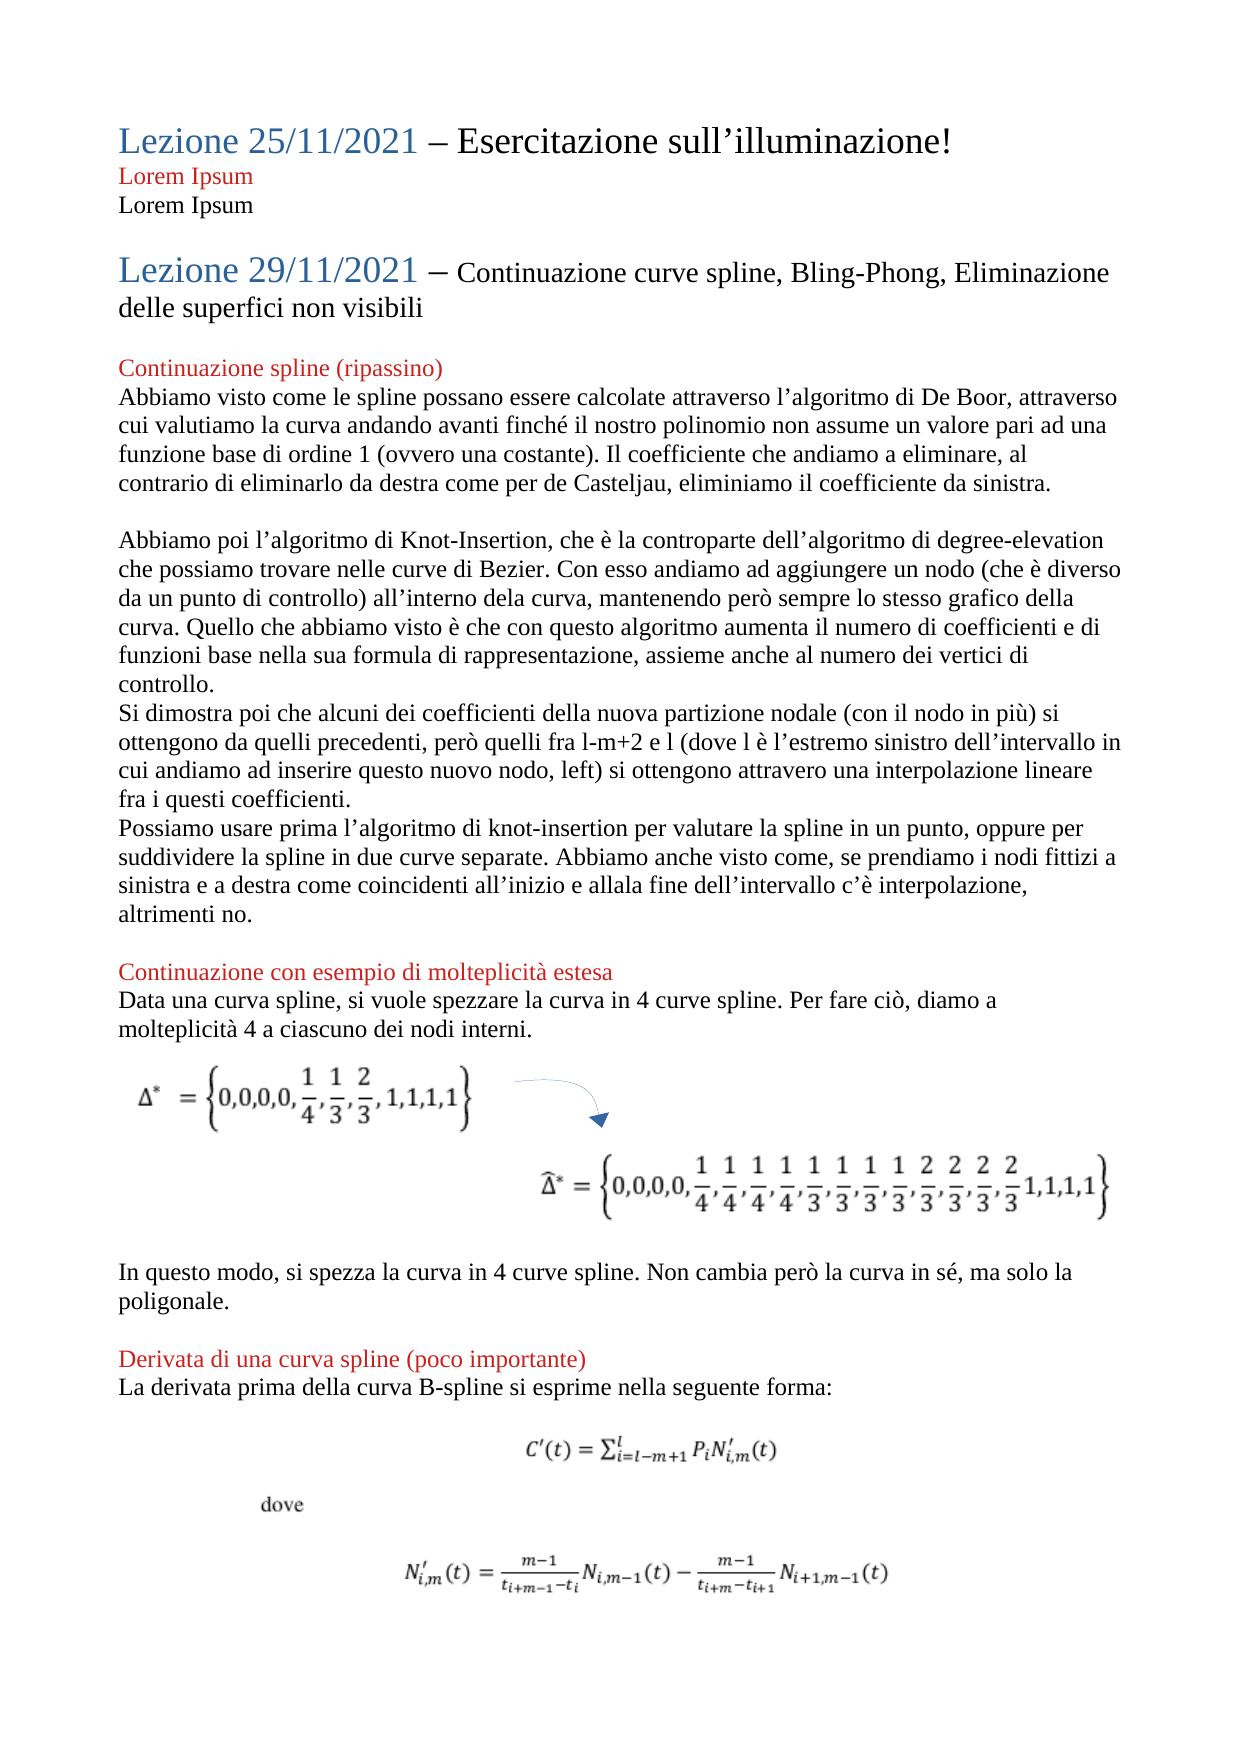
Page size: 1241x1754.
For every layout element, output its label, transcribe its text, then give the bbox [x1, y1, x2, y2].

text Lorem Ipsum [118, 190, 1122, 219]
picture [258, 1428, 895, 1602]
text In questo modo, si spezza la curva in 4 curve spline. Non cambia però la curva in sé, ma solo la poligonale. [118, 1257, 1122, 1315]
text Derivata di una curva spline (poco importante) [118, 1344, 1122, 1372]
text Continuazione spline (ripassino) [118, 353, 1122, 382]
text La derivata prima della curva B-spline si esprime nella seguente forma: [118, 1372, 1122, 1401]
picture [135, 1056, 484, 1133]
text Abbiamo visto come le spline possano essere calcolate attraverso l’algoritmo di De Boor, attraverso cui valutiamo la curva andando avanti finché il nostro polinomio non assume un valore pari ad una funzione base di ordine 1 (ovvero una costante). Il coefficiente che andiamo a eliminare, al contrario di eliminarlo da destra come per de Casteljau, eliminiamo il coefficiente da sinistra. [118, 382, 1122, 497]
text Lorem Ipsum [118, 161, 1122, 190]
text Continuazione con esempio di molteplicità estesa [118, 957, 1122, 985]
text Lezione 25/11/2021 – Esercitazione sull’illuminazione! [118, 118, 1122, 161]
text Possiamo usare prima l’algoritmo di knot-insertion per valutare la spline in un punto, oppure per suddividere la spline in due curve separate. Abbiamo anche visto come, se prendiamo i nodi fittizi a sinistra e a destra come coincidenti all’inizio e allala fine dell’intervallo c’è interpolazione, altrimenti no. [118, 813, 1122, 928]
text Lezione 29/11/2021 – Continuazione curve spline, Bling-Phong, Eliminazione delle superfici non visibili [118, 247, 1122, 324]
text Si dimostra poi che alcuni dei coefficienti della nuova partizione nodale (con il nodo in più) si ottengono da quelli precedenti, però quelli fra l-m+2 e l (dove l è l’estremo sinistro dell’intervallo in cui andiamo ad inserire questo nuovo nodo, left) si ottengono attravero una interpolazione lineare fra i questi coefficienti. [118, 698, 1122, 813]
text Data una curva spline, si vuole spezzare la curva in 4 curve spline. Per fare ciò, diamo a molteplicità 4 a ciascuno dei nodi interni. [118, 985, 1122, 1043]
text Abbiamo poi l’algoritmo di Knot-Insertion, che è la controparte dell’algoritmo di degree-elevation che possiamo trovare nelle curve di Bezier. Con esso andiamo ad aggiungere un nodo (che è diverso da un punto di controllo) all’interno dela curva, mantenendo però sempre lo stesso grafico della curva. Quello che abbiamo visto è che con questo algoritmo aumenta il numero di coefficienti e di funzioni base nella sua formula di rappresentazione, assieme anche al numero dei vertici di controllo. [118, 525, 1122, 698]
picture [532, 1142, 1114, 1229]
